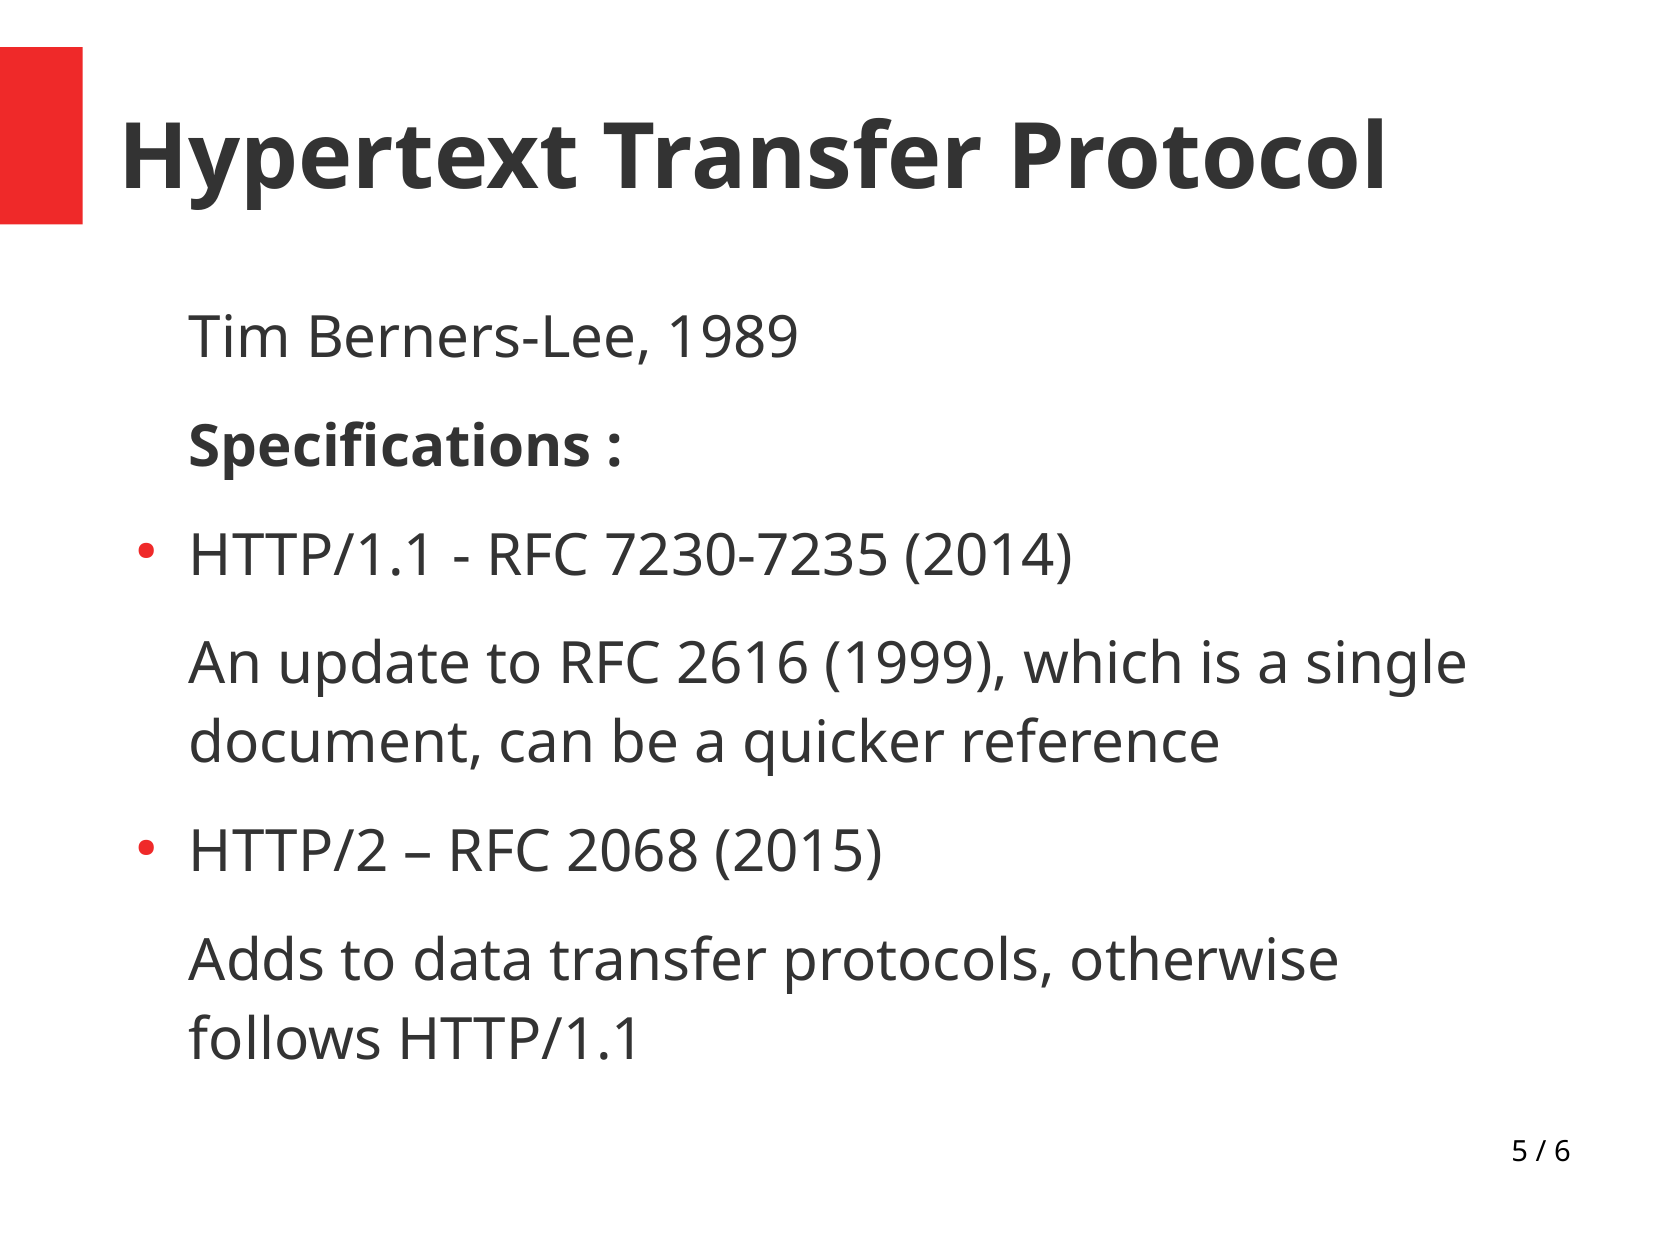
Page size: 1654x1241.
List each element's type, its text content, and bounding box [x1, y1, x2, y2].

list Tim Berners-Lee, 1989 Specifications : HTTP/1.1 - RFC 7230-7235 (2014) An update to RFC 2616 (1999), which is a single document, can be a quicker reference HTTP/2 – RFC 2068 (2015) Adds to data transfer protocols, otherwise follows HTTP/1.1 [118, 295, 1536, 1015]
title Hypertext Transfer Protocol [118, 49, 1571, 257]
